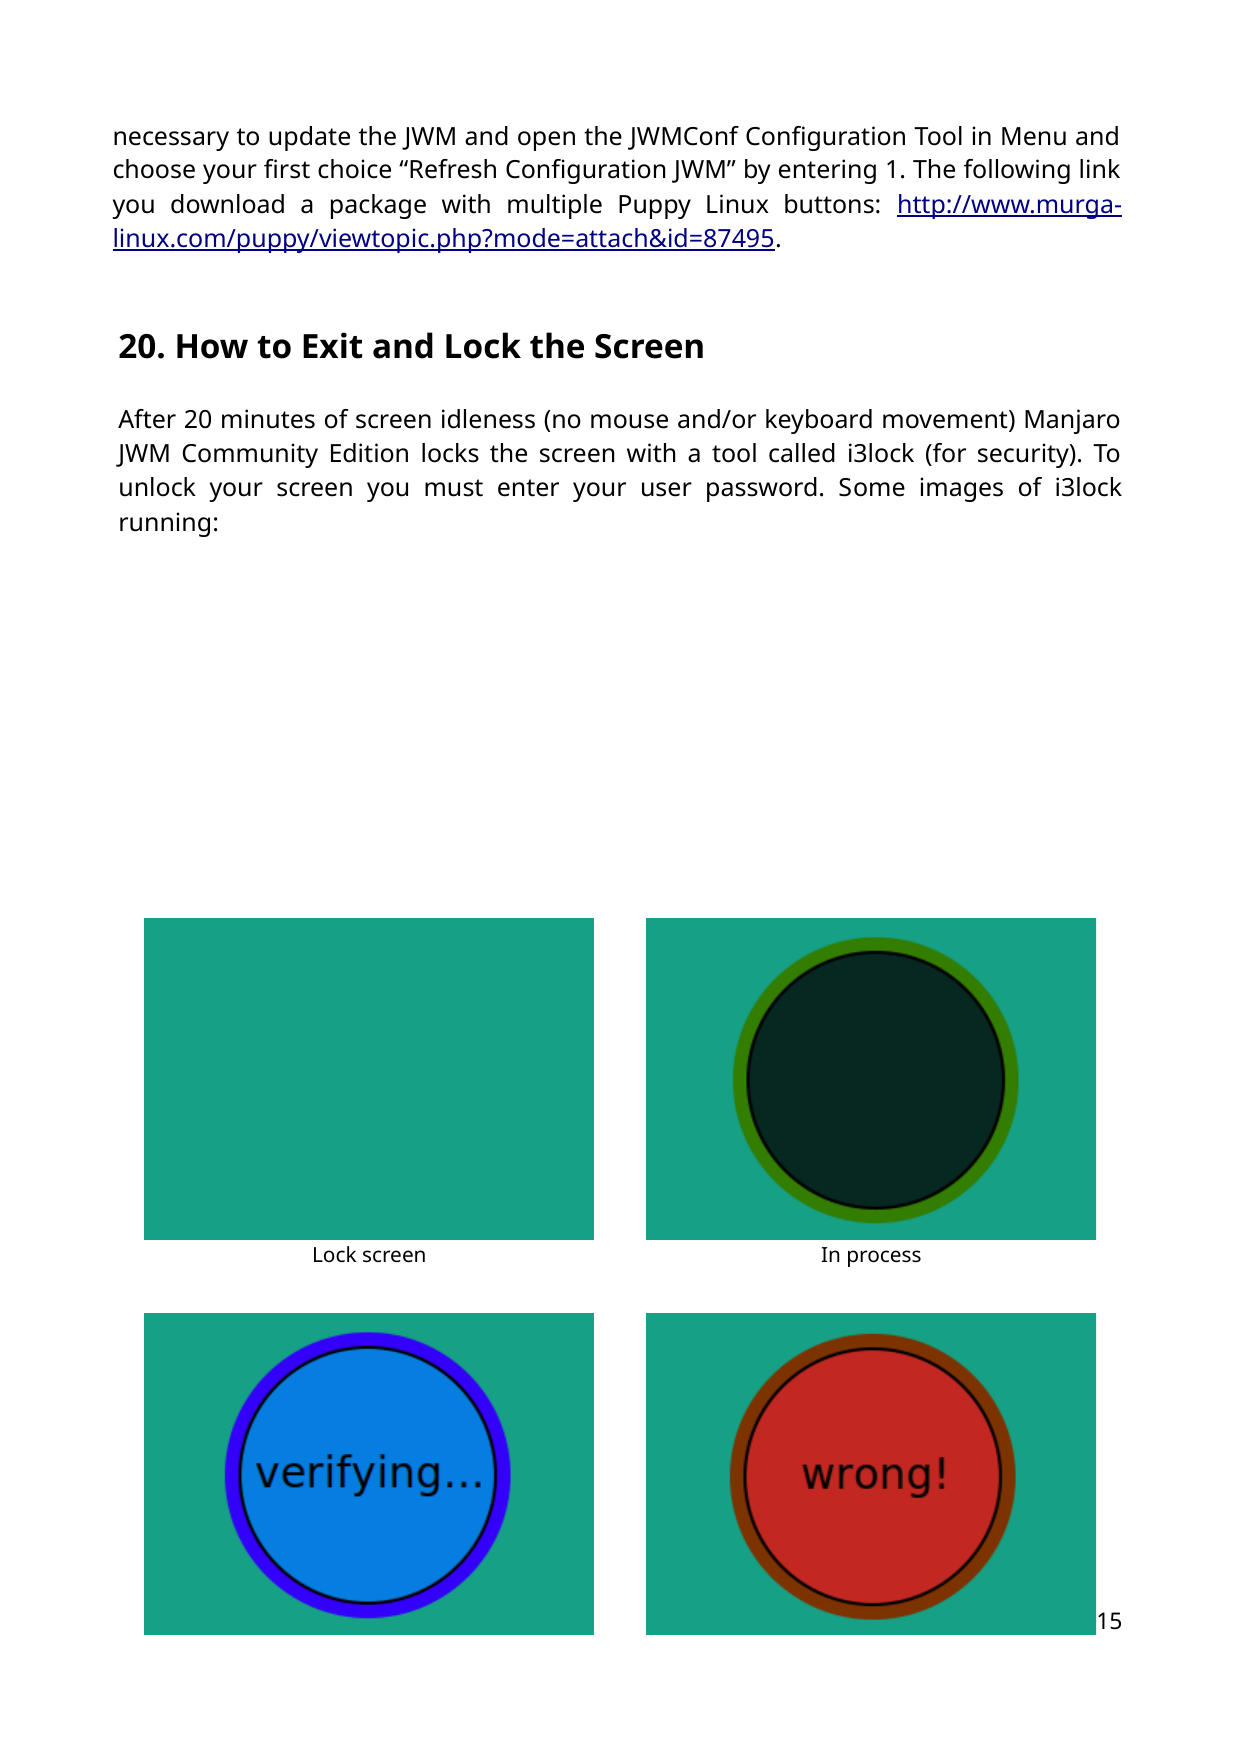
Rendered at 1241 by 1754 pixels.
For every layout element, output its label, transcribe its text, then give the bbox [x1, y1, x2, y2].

picture [144, 918, 594, 1240]
table_header [620, 1308, 1122, 1319]
table_header Lock screen [118, 913, 620, 1274]
text necessary to update the JWM and open the JWMConf Configuration Tool in Menu and choose your first choice “Refresh Configuration JWM” by entering 1. The following link you download a package with multiple Puppy Linux buttons: http://www.murga-linux.com/puppy/viewtopic.php?mode=attach&id=87495. [112, 118, 1122, 254]
picture [646, 1313, 1097, 1635]
subtitle 20. How to Exit and Lock the Screen [118, 322, 1122, 368]
table_header [118, 1308, 620, 1319]
picture [646, 918, 1097, 1240]
text After 20 minutes of screen idleness (no mouse and/or keyboard movement) Manjaro JWM Community Edition locks the screen with a tool called i3lock (for security). To unlock your screen you must enter your user password. Some images of i3lock running: [118, 402, 1122, 538]
table_header In process [620, 913, 1122, 1274]
picture [144, 1313, 594, 1635]
